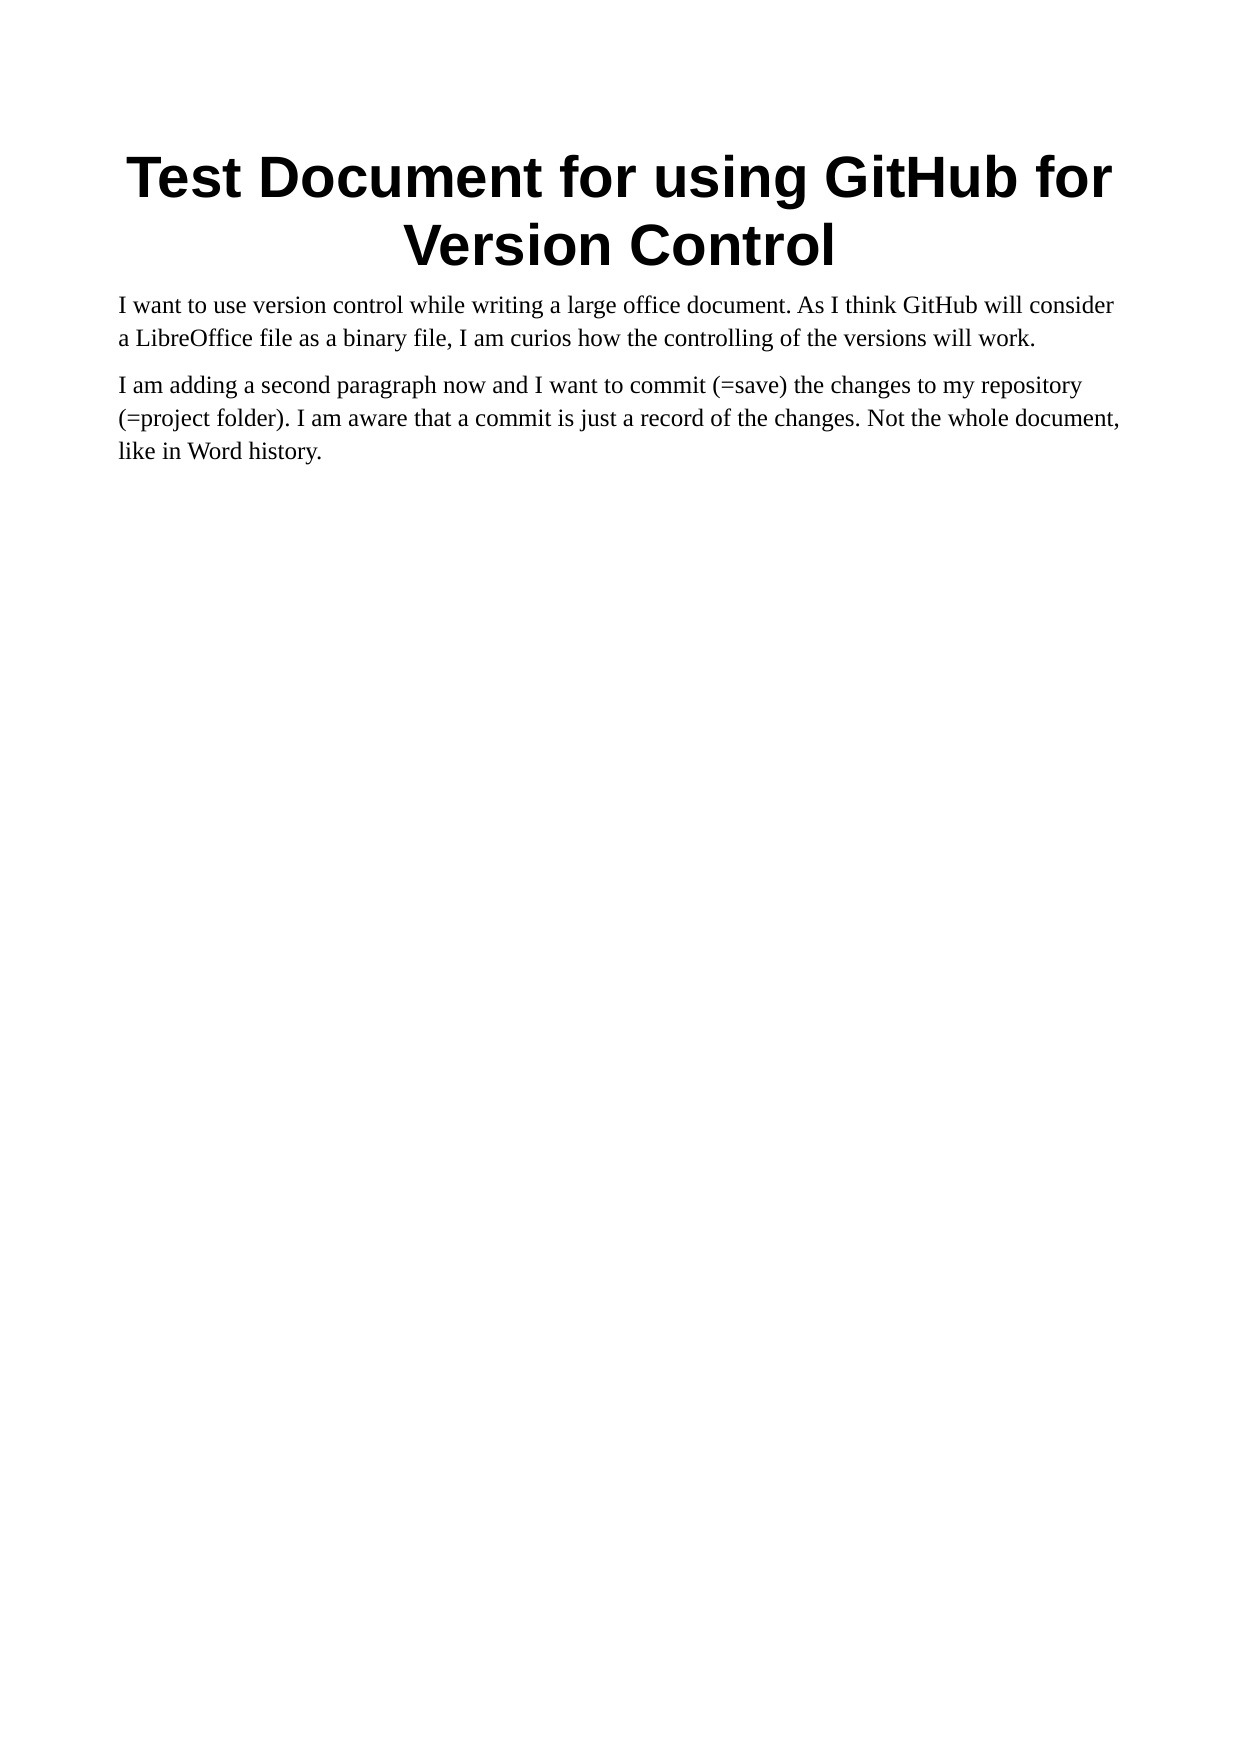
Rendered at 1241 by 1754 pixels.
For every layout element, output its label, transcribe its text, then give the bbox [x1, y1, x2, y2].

text I want to use version control while writing a large office document. As I think GitHub will consider a LibreOffice file as a binary file, I am curios how the controlling of the versions will work. [118, 290, 1122, 352]
title Test Document for using GitHub for Version Control [118, 143, 1122, 277]
text I am adding a second paragraph now and I want to commit (=save) the changes to my repository (=project folder). I am aware that a commit is just a record of the changes. Not the whole document, like in Word history. [118, 370, 1122, 465]
